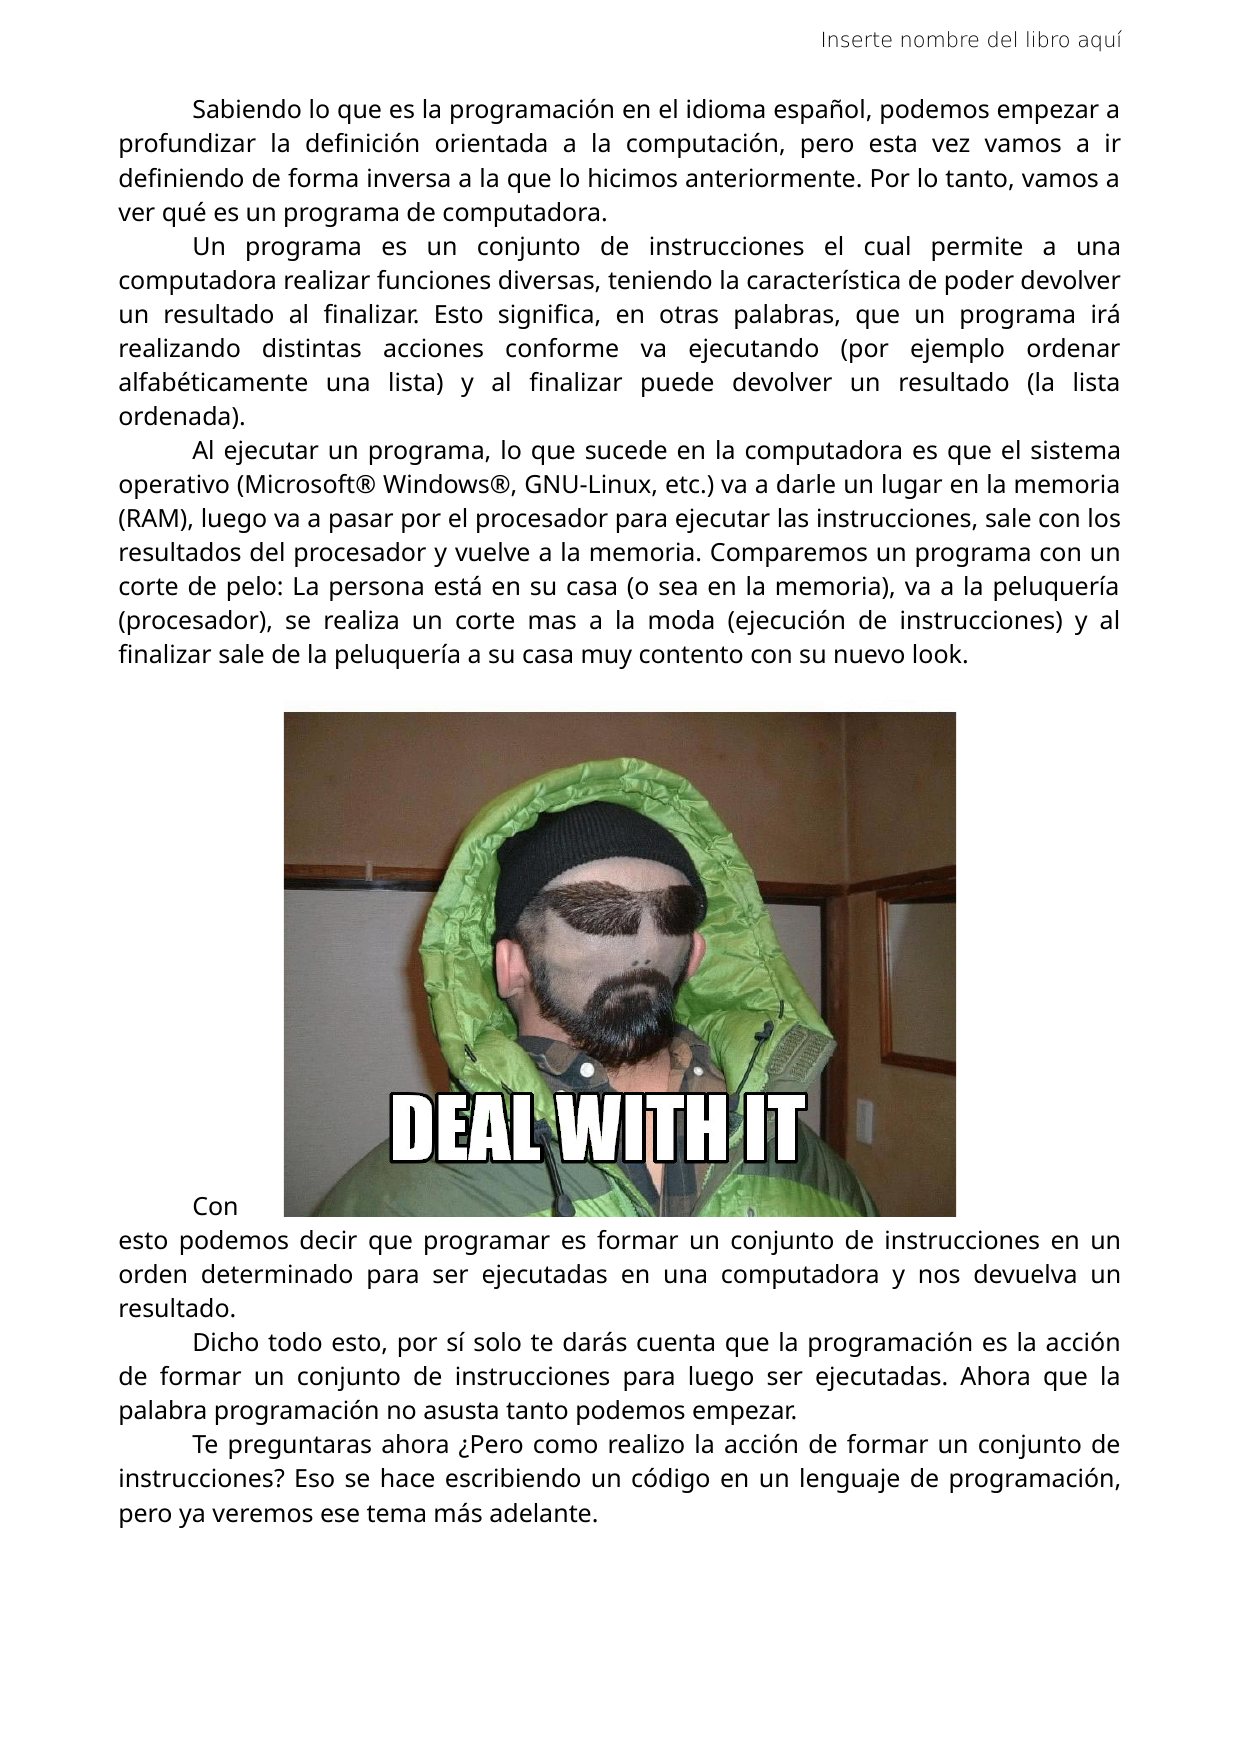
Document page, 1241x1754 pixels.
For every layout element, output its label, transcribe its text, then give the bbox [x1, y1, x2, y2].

text Un programa es un conjunto de instrucciones el cual permite a una computadora realizar funciones diversas, teniendo la característica de poder devolver un resultado al finalizar. Esto significa, en otras palabras, que un programa irá realizando distintas acciones conforme va ejecutando (por ejemplo ordenar alfabéticamente una lista) y al finalizar puede devolver un resultado (la lista ordenada). [118, 228, 1122, 433]
text Te preguntaras ahora ¿Pero como realizo la acción de formar un conjunto de instrucciones? Eso se hace escribiendo un código en un lenguaje de programación, pero ya veremos ese tema más adelante. [118, 1427, 1122, 1529]
picture [283, 700, 957, 1217]
text Sabiendo lo que es la programación en el idioma español, podemos empezar a profundizar la definición orientada a la computación, pero esta vez vamos a ir definiendo de forma inversa a la que lo hicimos anteriormente. Por lo tanto, vamos a ver qué es un programa de computadora. [118, 92, 1122, 228]
text Dicho todo esto, por sí solo te darás cuenta que la programación es la acción de formar un conjunto de instrucciones para luego ser ejecutadas. Ahora que la palabra programación no asusta tanto podemos empezar. [118, 1325, 1122, 1427]
text Con esto podemos decir que programar es formar un conjunto de instrucciones en un orden determinado para ser ejecutadas en una computadora y nos devuelva un resultado. [118, 1189, 1122, 1325]
text Al ejecutar un programa, lo que sucede en la computadora es que el sistema operativo (Microsoft® Windows®, GNU-Linux, etc.) va a darle un lugar en la memoria (RAM), luego va a pasar por el procesador para ejecutar las instrucciones, sale con los resultados del procesador y vuelve a la memoria. Comparemos un programa con un corte de pelo: La persona está en su casa (o sea en la memoria), va a la peluquería (procesador), se realiza un corte mas a la moda (ejecución de instrucciones) y al finalizar sale de la peluquería a su casa muy contento con su nuevo look. [118, 433, 1122, 671]
